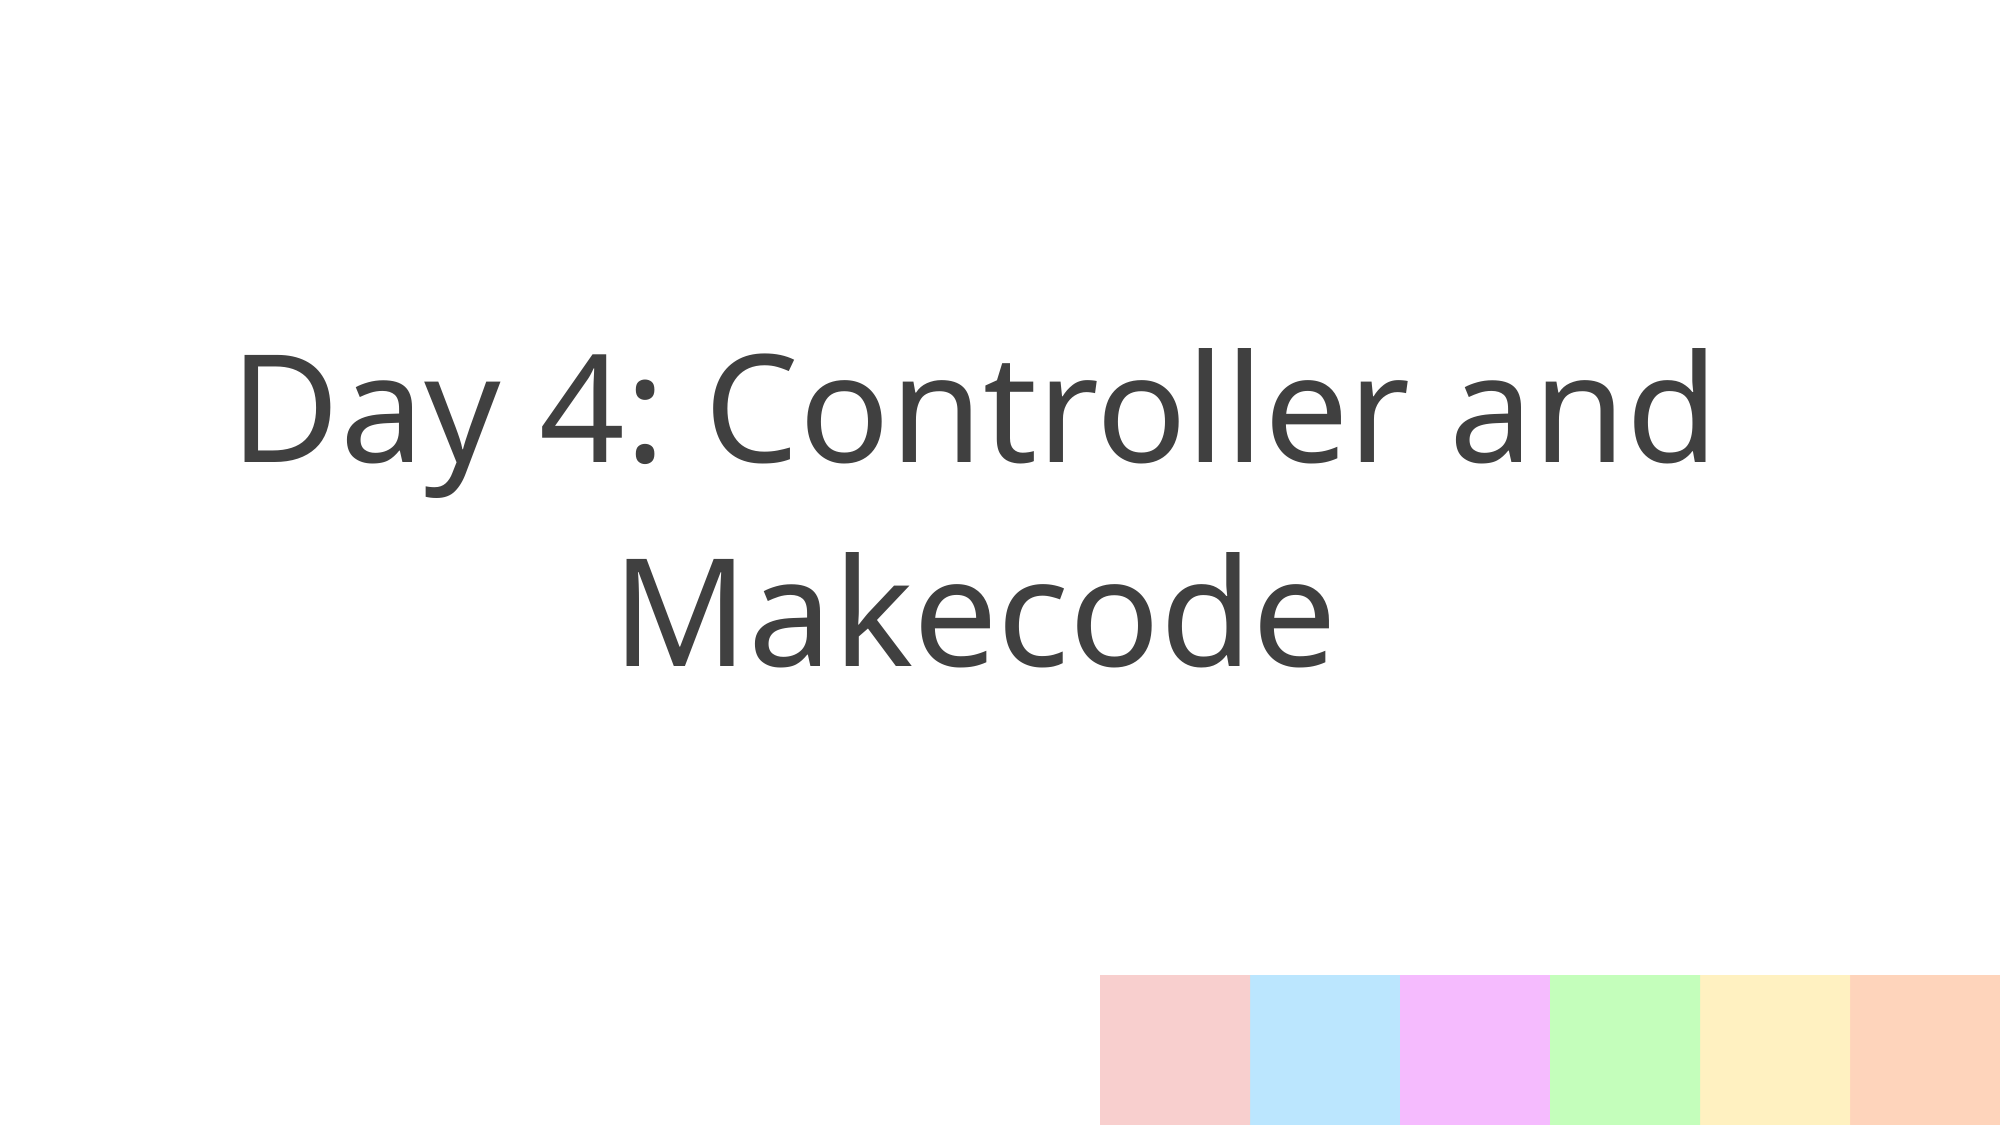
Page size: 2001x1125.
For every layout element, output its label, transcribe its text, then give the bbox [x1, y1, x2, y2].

title Day 4: Controller and Makecode [75, 301, 1876, 712]
